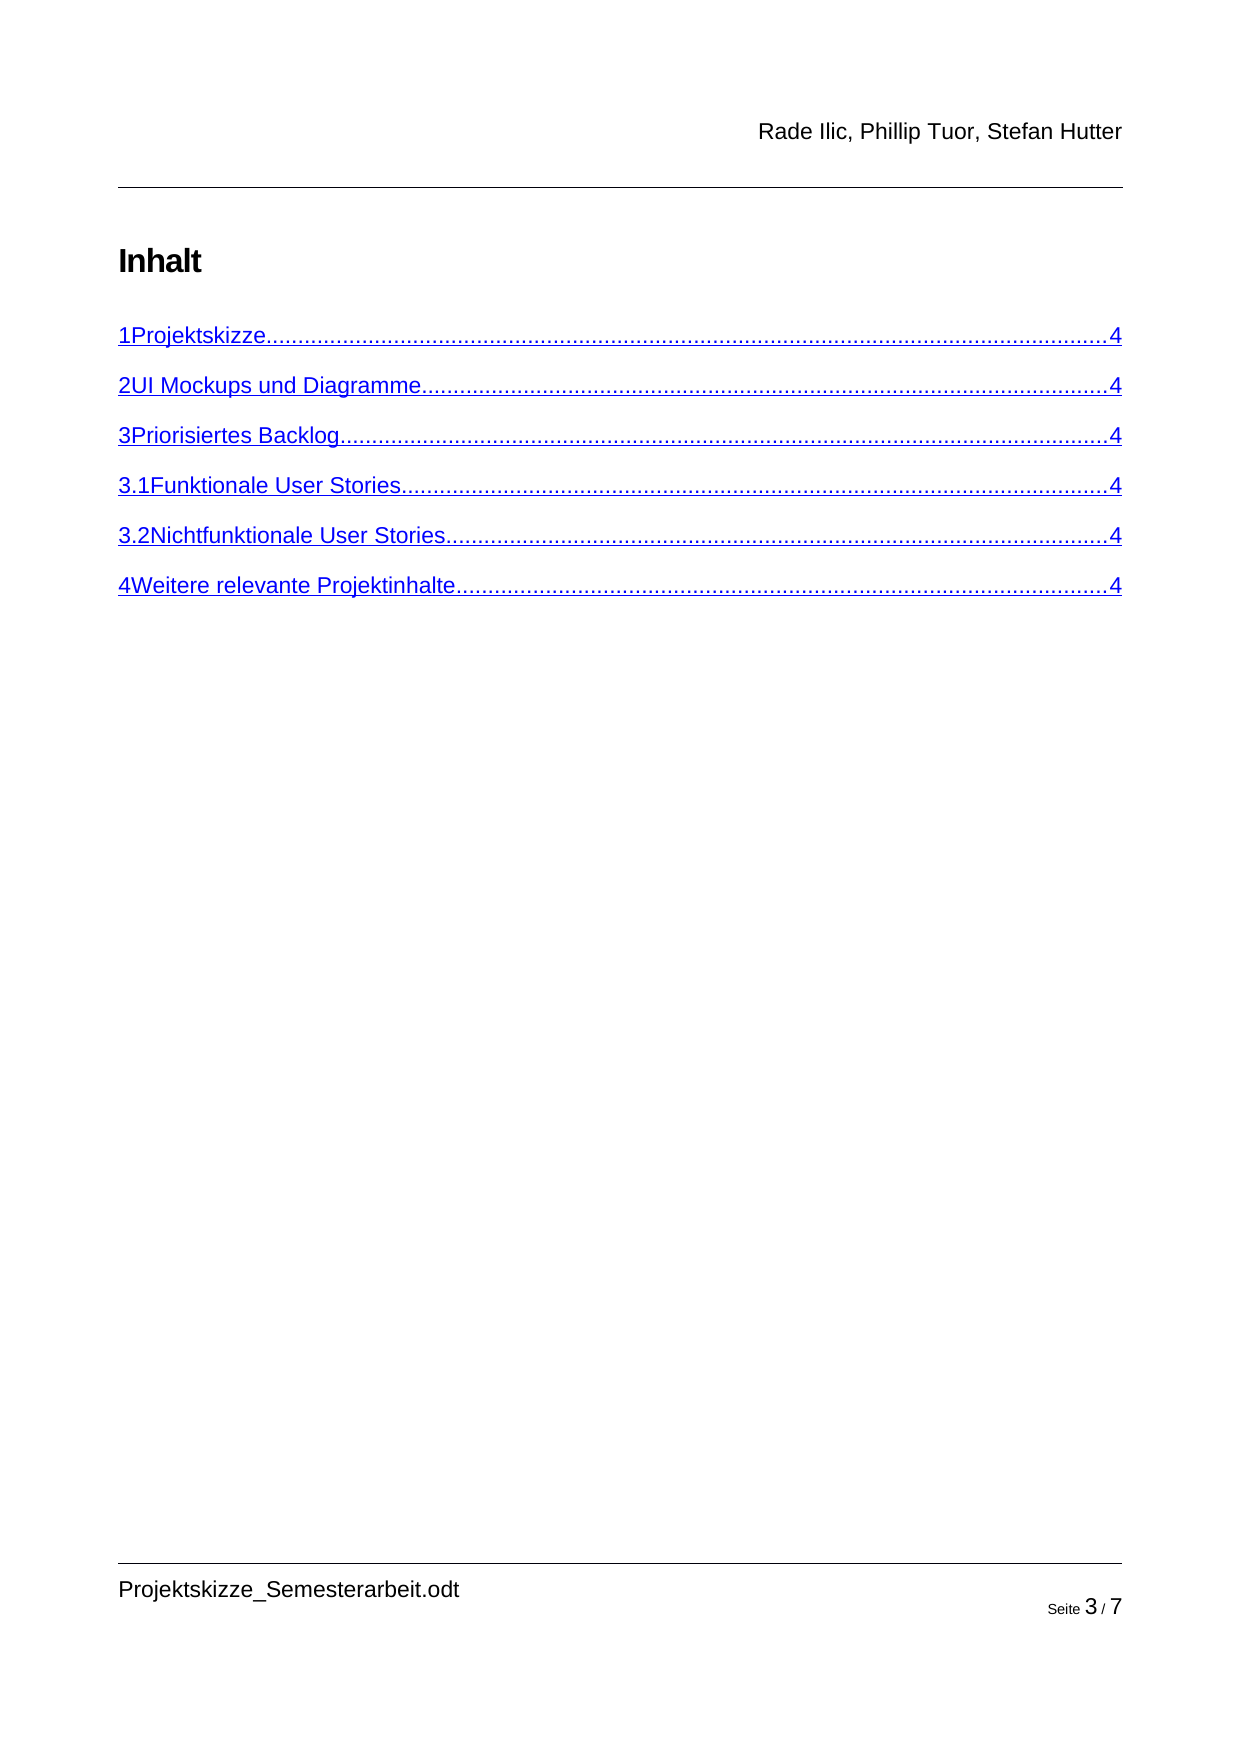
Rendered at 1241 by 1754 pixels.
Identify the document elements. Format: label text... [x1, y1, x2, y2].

text 3.1Funktionale User Stories 4 [118, 472, 1122, 495]
text 2UI Mockups und Diagramme 4 [118, 372, 1122, 395]
subtitle Inhalt [118, 242, 1122, 280]
text 3.2Nichtfunktionale User Stories 4 [118, 522, 1122, 545]
text 3Priorisiertes Backlog 4 [118, 422, 1122, 445]
text 1Projektskizze 4 [118, 322, 1122, 345]
text 4Weitere relevante Projektinhalte 4 [118, 572, 1122, 595]
